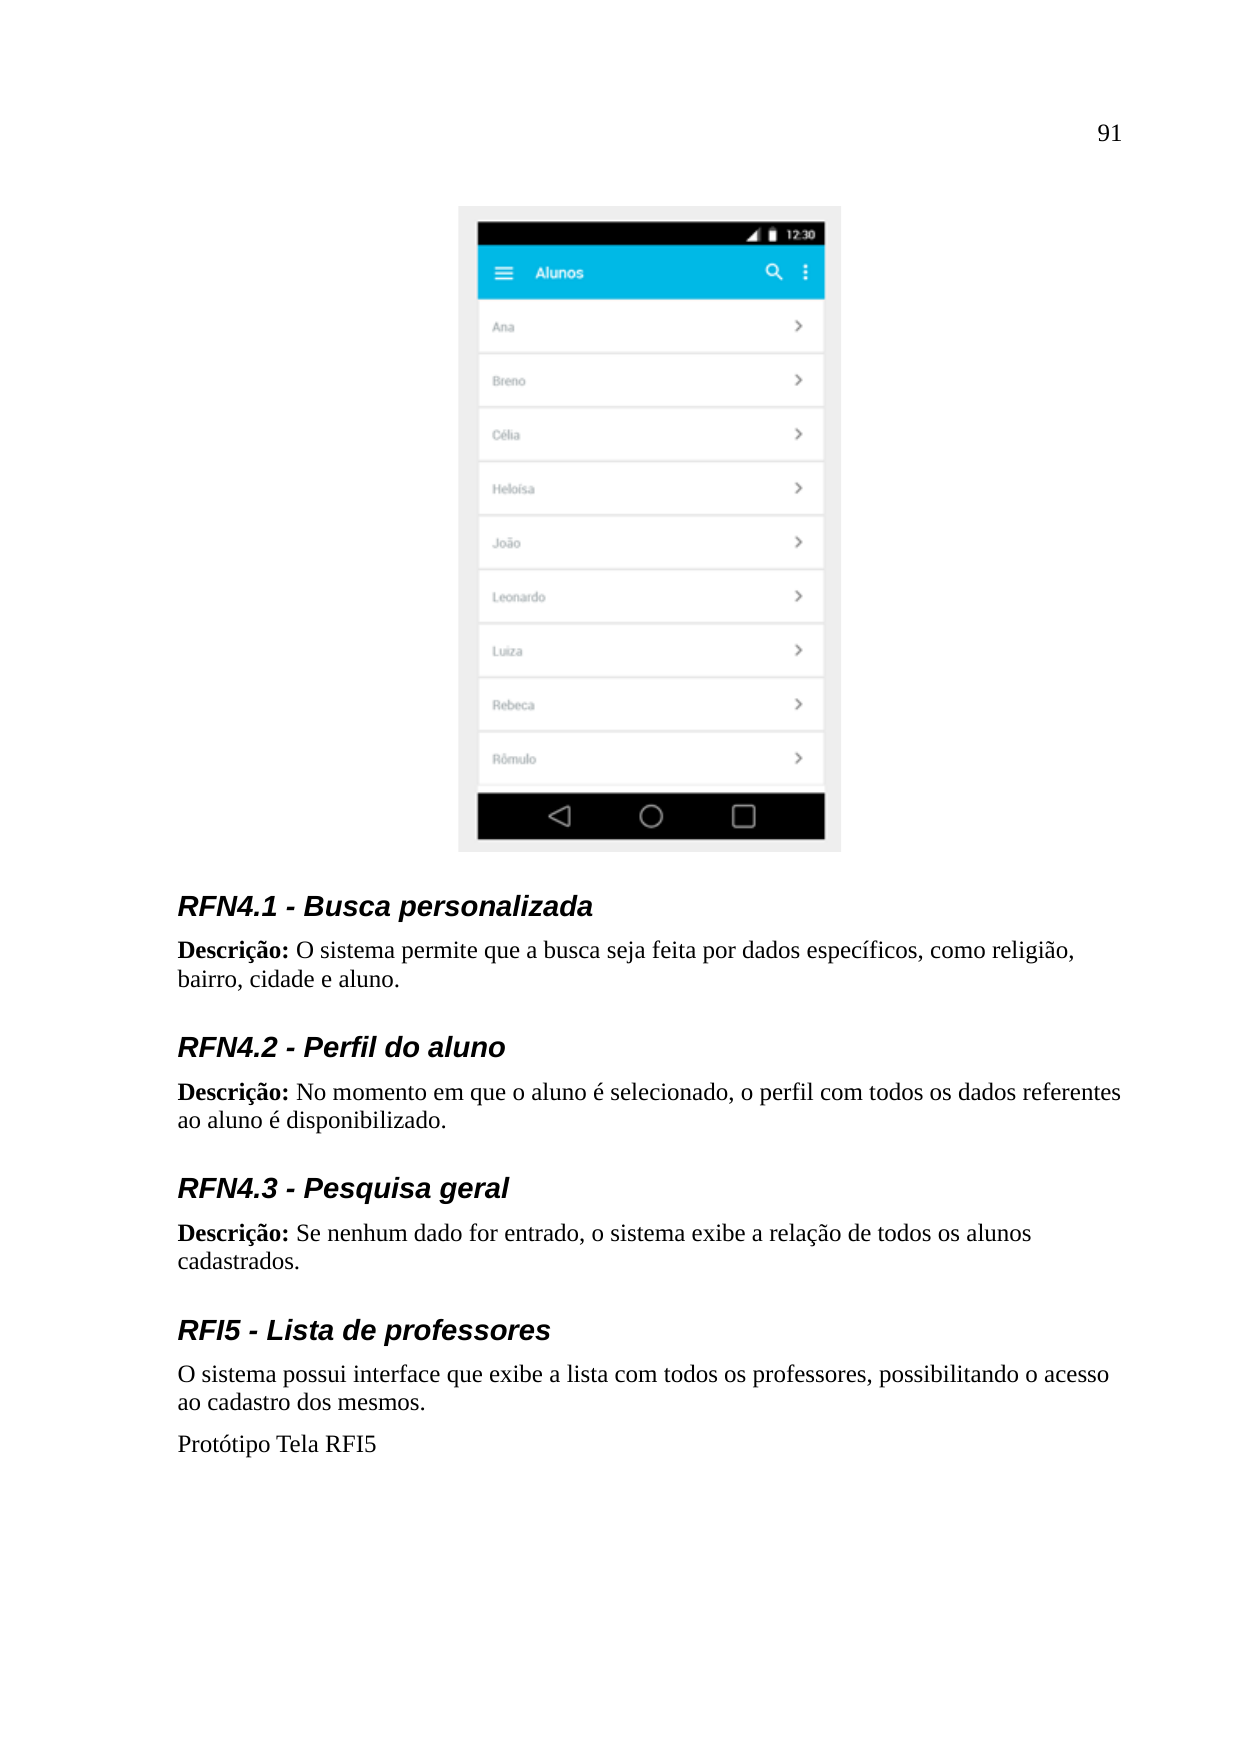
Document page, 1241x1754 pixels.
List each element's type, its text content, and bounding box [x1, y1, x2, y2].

text Descrição: Se nenhum dado for entrado, o sistema exibe a relação de todos os alunos cadastrados. [177, 1218, 1122, 1275]
text Protótipo Tela RFI5 [177, 1429, 1122, 1457]
subtitle RFN4.3 - Pesquisa geral [177, 1172, 1122, 1205]
text Descrição: No momento em que o aluno é selecionado, o perfil com todos os dados referentes ao aluno é disponibilizado. [177, 1077, 1122, 1134]
text Descrição: O sistema permite que a busca seja feita por dados específicos, como religião, bairro, cidade e aluno. [177, 936, 1122, 993]
subtitle RFI5 - Lista de professores [177, 1313, 1122, 1346]
subtitle RFN4.1 - Busca personalizada [177, 889, 1122, 923]
picture [458, 206, 842, 852]
subtitle RFN4.2 - Perfil do aluno [177, 1031, 1122, 1064]
text O sistema possui interface que exibe a lista com todos os professores, possibilitando o acesso ao cadastro dos mesmos. [177, 1359, 1122, 1416]
